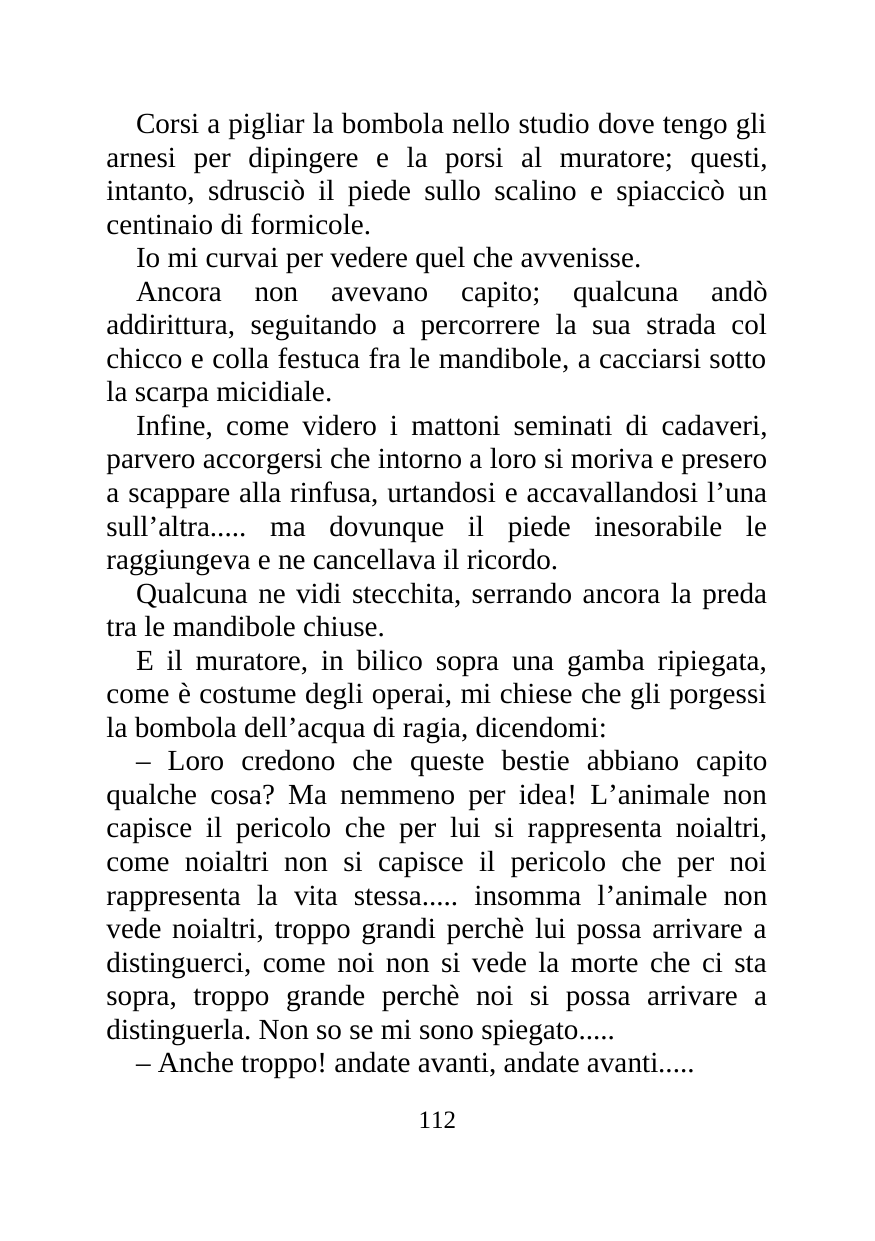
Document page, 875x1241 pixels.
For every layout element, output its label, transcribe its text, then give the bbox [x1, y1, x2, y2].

text Ancora non avevano capito; qualcuna andò addirittura, seguitando a percorrere la sua strada col chicco e colla festuca fra le mandibole, a cacciarsi sotto la scarpa micidiale. [106, 274, 768, 408]
text Io mi curvai per vedere quel che avvenisse. [106, 240, 768, 274]
text Corsi a pigliar la bombola nello studio dove tengo gli arnesi per dipingere e la porsi al muratore; questi, intanto, sdrusciò il piede sullo scalino e spiaccicò un centinaio di formicole. [106, 106, 768, 240]
text – Loro credono che queste bestie abbiano capito qualche cosa? Ma nemmeno per idea! L’animale non capisce il pericolo che per lui si rappresenta noialtri, come noialtri non si capisce il pericolo che per noi rappresenta la vita stessa..... insomma l’animale non vede noialtri, troppo grandi perchè lui possa arrivare a distinguerci, come noi non si vede la morte che ci sta sopra, troppo grande perchè noi si possa arrivare a distinguerla. Non so se mi sono spiegato..... [106, 743, 768, 1045]
text E il muratore, in bilico sopra una gamba ripiegata, come è costume degli operai, mi chiese che gli porgessi la bombola dell’acqua di ragia, dicendomi: [106, 643, 768, 743]
text Qualcuna ne vidi stecchita, serrando ancora la preda tra le mandibole chiuse. [106, 576, 768, 643]
text Infine, come videro i mattoni seminati di cadaveri, parvero accorgersi che intorno a loro si moriva e presero a scappare alla rinfusa, urtandosi e accavallandosi l’una sull’altra..... ma dovunque il piede inesorabile le raggiungeva e ne cancellava il ricordo. [106, 408, 768, 576]
text – Anche troppo! andate avanti, andate avanti..... [106, 1045, 768, 1079]
